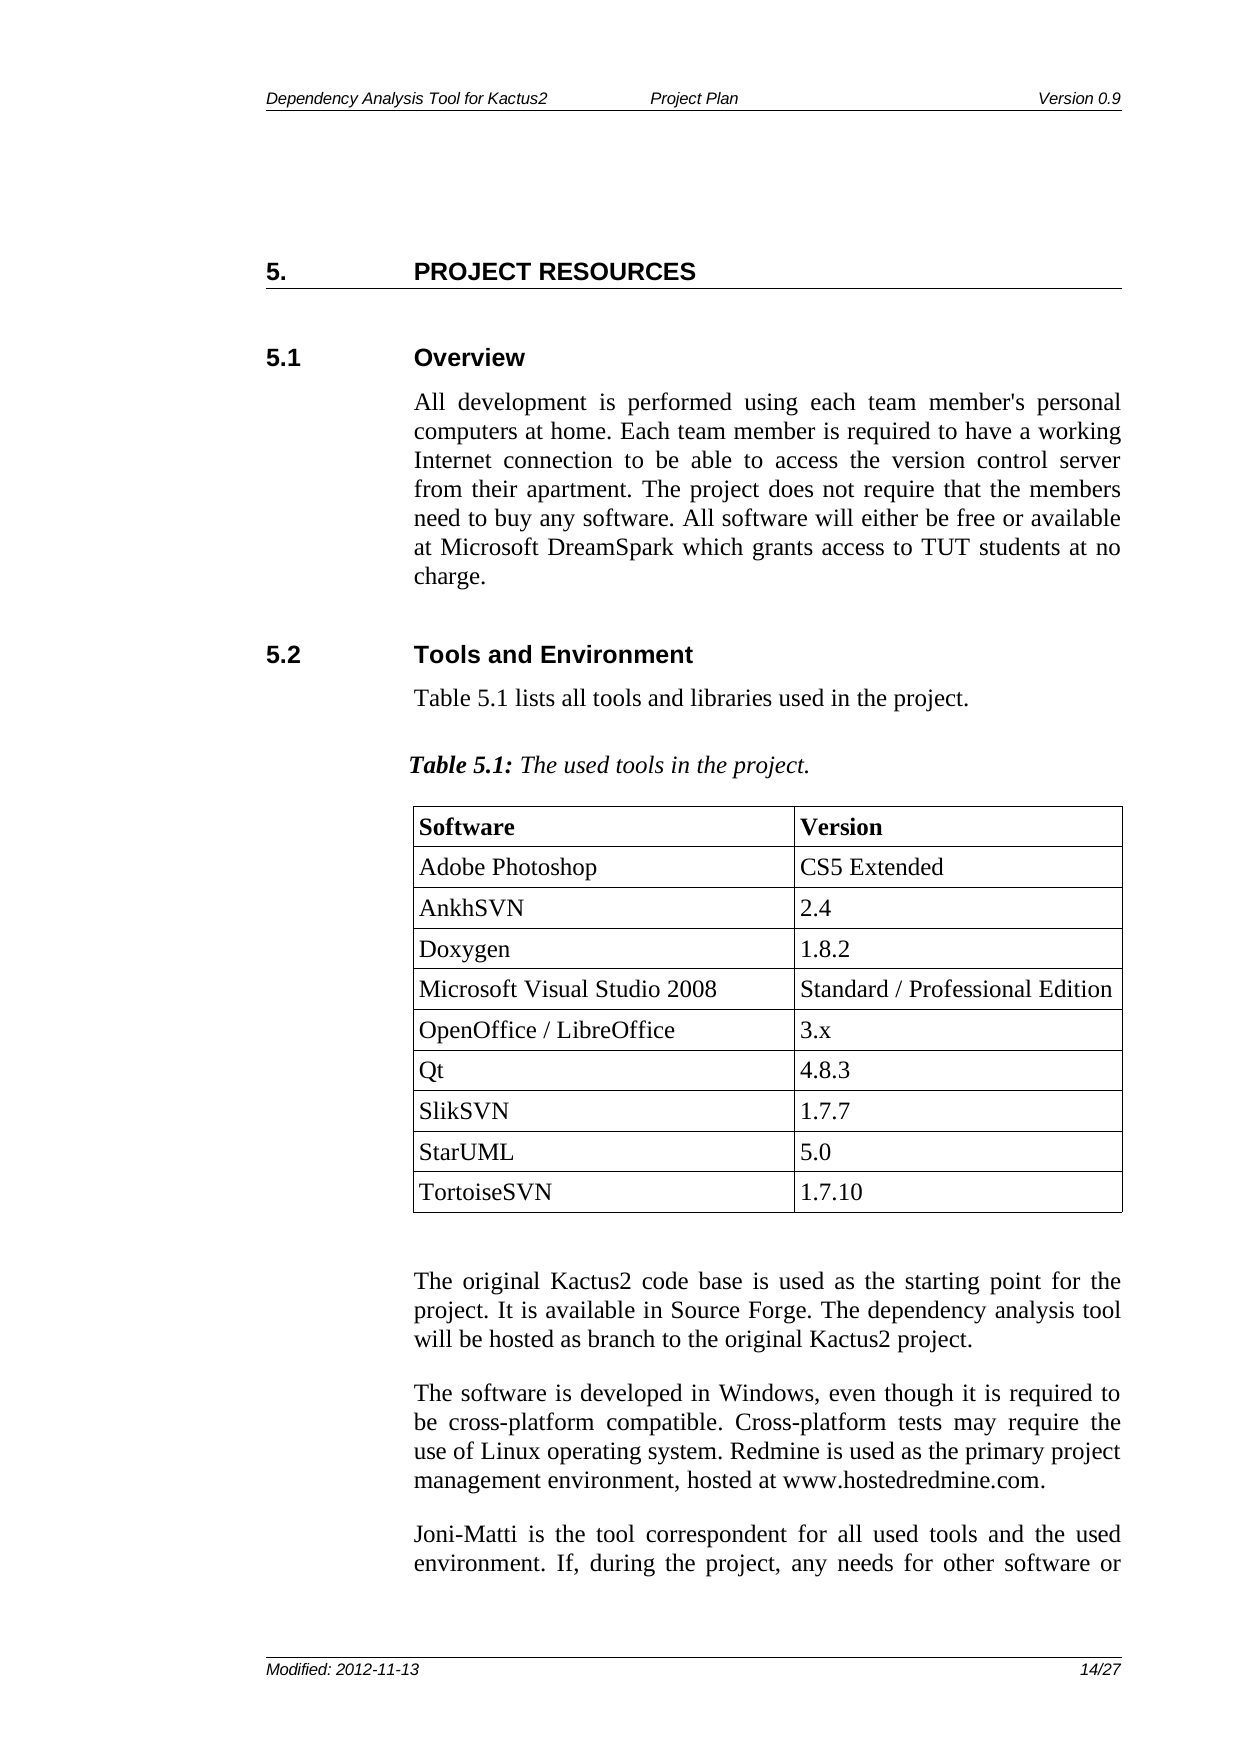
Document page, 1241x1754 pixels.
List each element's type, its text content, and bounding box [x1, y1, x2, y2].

subtitle Tools and Environment [266, 640, 1122, 669]
table_cell 1.7.10 [795, 1172, 1122, 1212]
table_cell Doxygen [414, 929, 794, 968]
text The software is developed in Windows, even though it is required to be cross-platform compatible. Cross-platform tests may require the use of Linux operating system. Redmine is used as the primary project management environment, hosted at www.hostedredmine.com. [413, 1378, 1122, 1494]
text Table 5.1 lists all tools and libraries used in the project. [413, 683, 1122, 712]
text All development is performed using each team member's personal computers at home. Each team member is required to have a working Internet connection to be able to access the version control server from their apartment. The project does not require that the members need to buy any software. All software will either be free or available at Microsoft DreamSpark which grants access to TUT students at no charge. [413, 387, 1122, 590]
table_cell AnkhSVN [414, 888, 794, 928]
table_cell 1.7.7 [795, 1091, 1122, 1131]
table_header Software [414, 807, 794, 846]
table_cell 3.x [795, 1010, 1122, 1049]
table_cell Microsoft Visual Studio 2008 [414, 969, 794, 1009]
text The original Kactus2 code base is used as the starting point for the project. It is available in Source Forge. The dependency analysis tool will be hosted as branch to the original Kactus2 project. [413, 1266, 1122, 1353]
table_cell 1.8.2 [795, 929, 1122, 968]
text Joni-Matti is the tool correspondent for all used tools and the used environment. If, during the project, any needs for other software or [413, 1519, 1122, 1577]
subtitle Overview [266, 343, 1122, 372]
subtitle Project Resources [266, 257, 1122, 288]
table_cell SlikSVN [414, 1091, 794, 1131]
table_cell Standard / Professional Edition [795, 969, 1122, 1009]
table_cell OpenOffice / LibreOffice [414, 1010, 794, 1049]
table_cell TortoiseSVN [414, 1172, 794, 1212]
table_cell 4.8.3 [795, 1051, 1122, 1090]
table_cell Qt [414, 1051, 794, 1090]
text Table 5.1: The used tools in the project. [266, 750, 1122, 779]
table_header Version [795, 807, 1122, 846]
table_cell 2.4 [795, 888, 1122, 928]
table_cell StarUML [414, 1132, 794, 1171]
table_cell 5.0 [795, 1132, 1122, 1171]
table_cell Adobe Photoshop [414, 847, 794, 887]
table_cell CS5 Extended [795, 847, 1122, 887]
